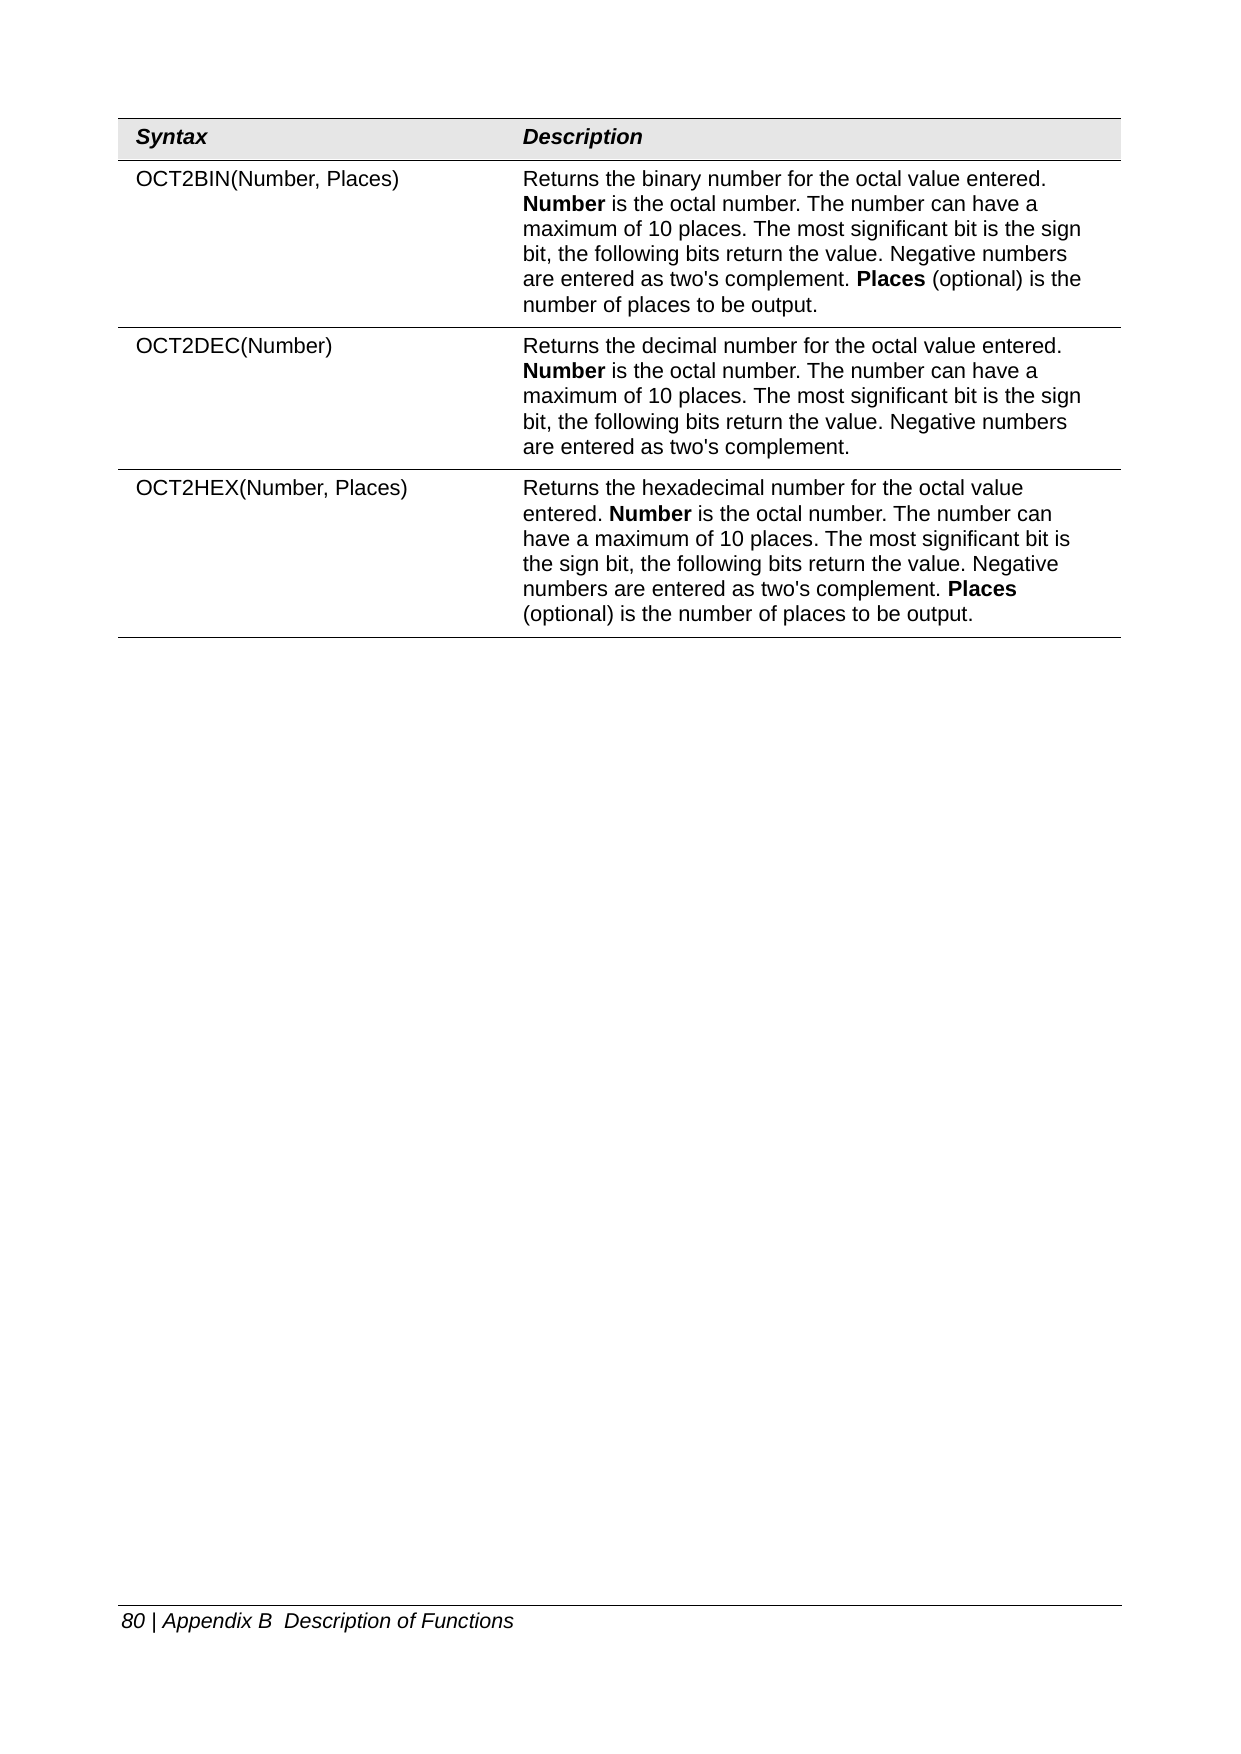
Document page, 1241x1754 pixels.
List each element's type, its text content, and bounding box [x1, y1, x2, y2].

table_cell Returns the decimal number for the octal value entered. Number is the octal number. The number can have a maximum of 10 places. The most significant bit is the sign bit, the following bits return the value. Negative numbers are entered as two's complement. [505, 328, 1121, 469]
table_cell OCT2HEX(Number, Places) [118, 470, 505, 637]
table_header Syntax [118, 119, 505, 159]
table_cell Returns the binary number for the octal value entered. Number is the octal number. The number can have a maximum of 10 places. The most significant bit is the sign bit, the following bits return the value. Negative numbers are entered as two's complement. Places (optional) is the number of places to be output. [505, 161, 1121, 327]
table_cell OCT2BIN(Number, Places) [118, 161, 505, 327]
table_cell OCT2DEC(Number) [118, 328, 505, 469]
table_header Description [505, 119, 1121, 159]
table_cell Returns the hexadecimal number for the octal value entered. Number is the octal number. The number can have a maximum of 10 places. The most significant bit is the sign bit, the following bits return the value. Negative numbers are entered as two's complement. Places (optional) is the number of places to be output. [505, 470, 1121, 637]
